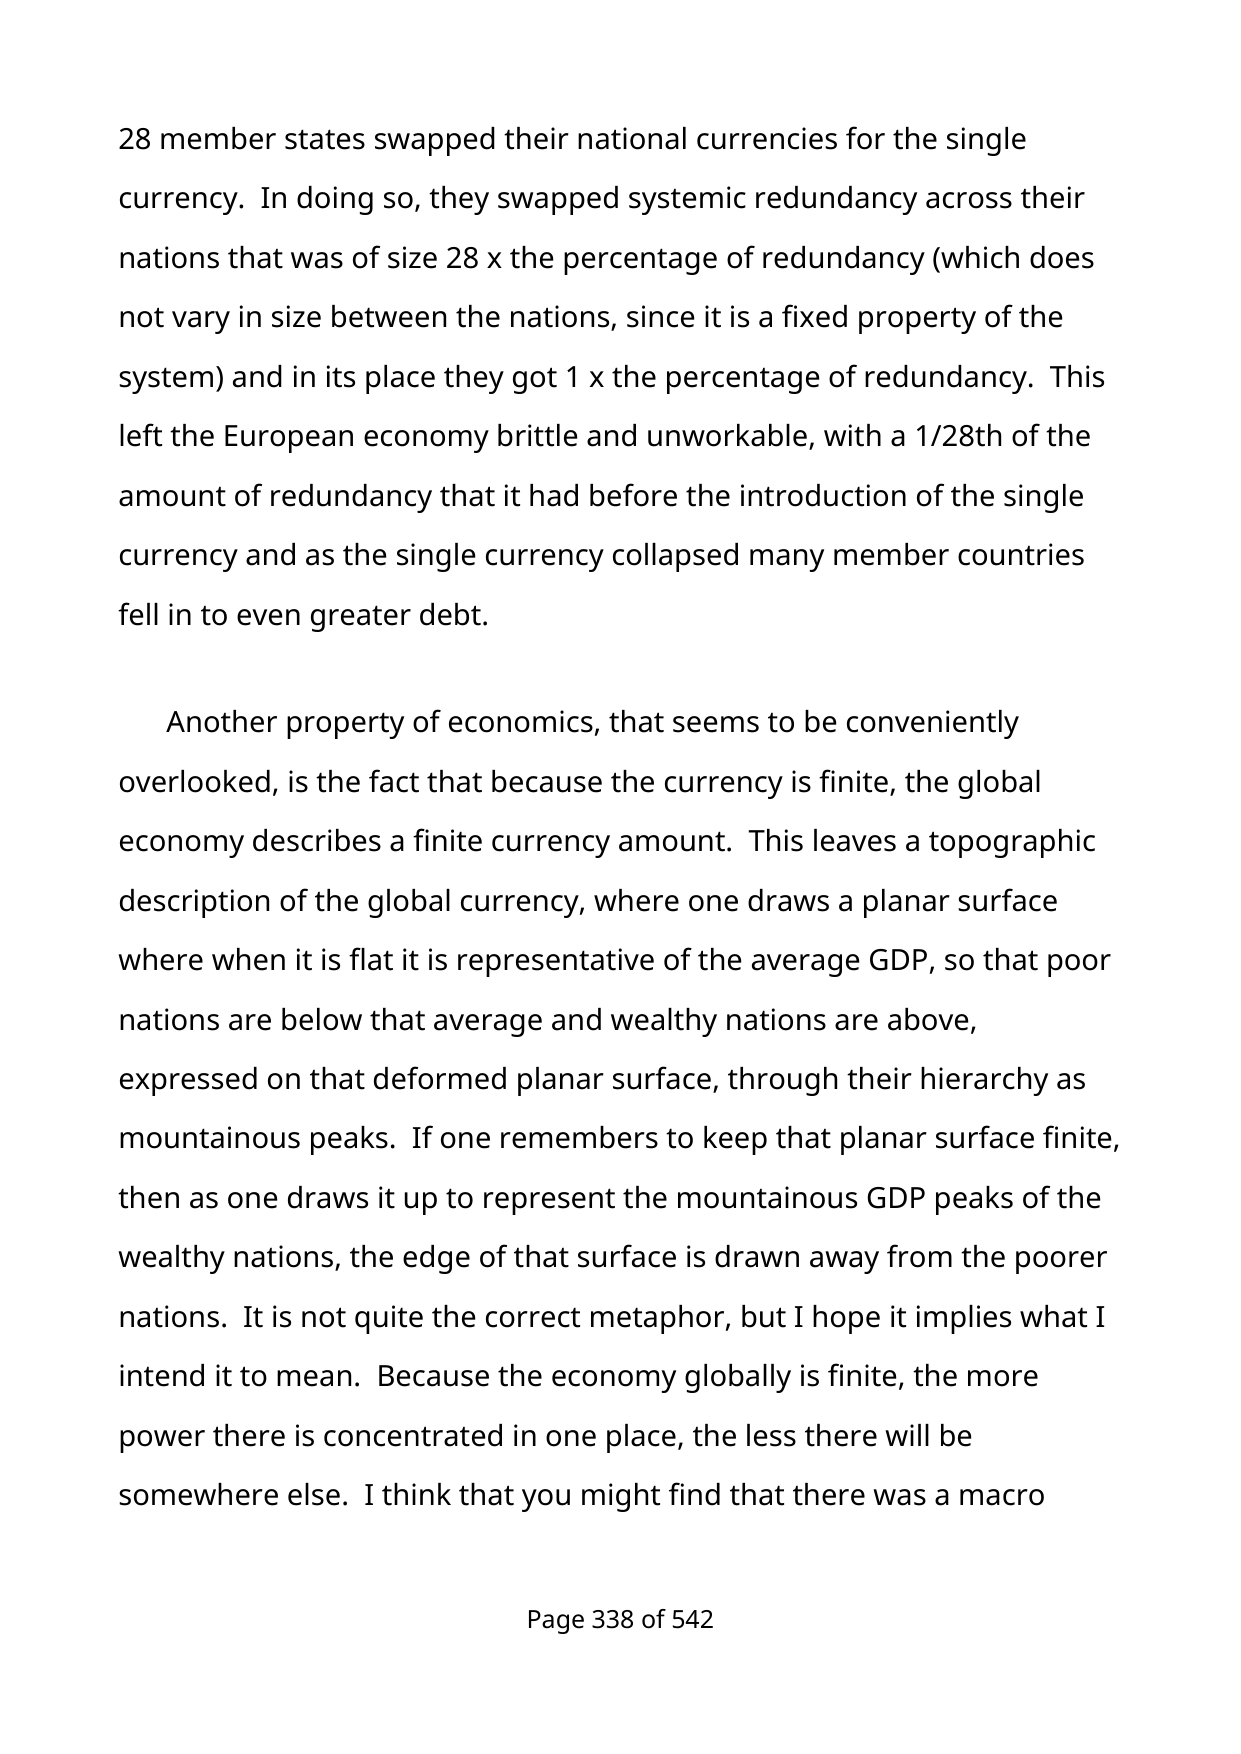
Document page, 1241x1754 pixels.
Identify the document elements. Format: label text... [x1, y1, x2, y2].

text 28 member states swapped their national currencies for the single currency. In doing so, they swapped systemic redundancy across their nations that was of size 28 x the percentage of redundancy (which does not vary in size between the nations, since it is a fixed property of the system) and in its place they got 1 x the percentage of redundancy. This left the European economy brittle and unworkable, with a 1/28th of the amount of redundancy that it had before the introduction of the single currency and as the single currency collapsed many member countries fell in to even greater debt. [118, 118, 1122, 634]
text Another property of economics, that seems to be conveniently overlooked, is the fact that because the currency is finite, the global economy describes a finite currency amount. This leaves a topographic description of the global currency, where one draws a planar surface where when it is flat it is representative of the average GDP, so that poor nations are below that average and wealthy nations are above, expressed on that deformed planar surface, through their hierarchy as mountainous peaks. If one remembers to keep that planar surface finite, then as one draws it up to represent the mountainous GDP peaks of the wealthy nations, the edge of that surface is drawn away from the poorer nations. It is not quite the correct metaphor, but I hope it implies what I intend it to mean. Because the economy globally is finite, the more power there is concentrated in one place, the less there will be somewhere else. I think that you might find that there was a macro [118, 701, 1122, 1514]
